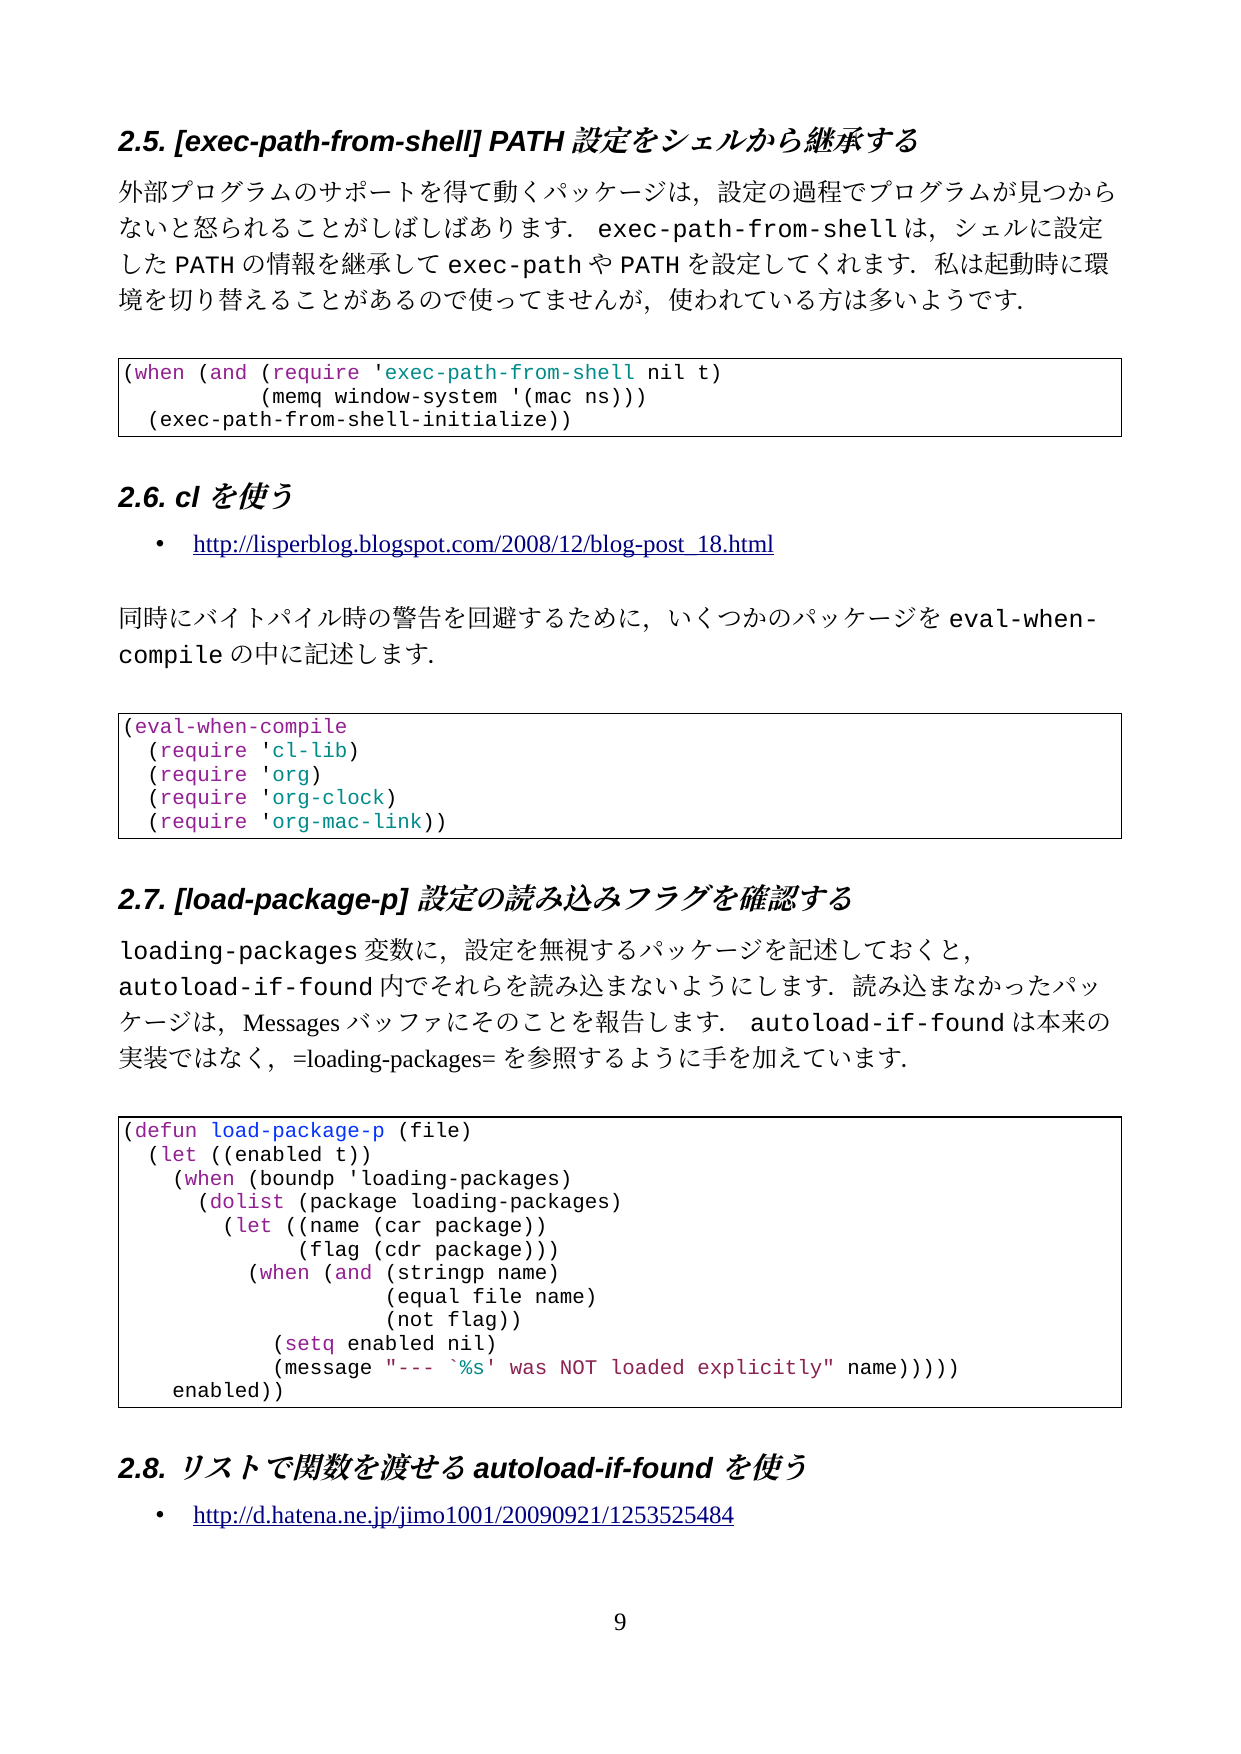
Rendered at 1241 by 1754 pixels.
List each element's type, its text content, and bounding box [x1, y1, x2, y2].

text (setq enabled nil) [119, 1329, 1121, 1353]
text (defun load-package-p (file) [119, 1118, 1121, 1140]
text (exec-path-from-shell-initialize)) [119, 405, 1121, 436]
list http://lisperblog.blogspot.com/2008/12/blog-post_18.html [156, 529, 1122, 586]
text 同時にバイトパイル時の警告を回避するために，いくつかのパッケージを eval-when-compile の中に記述します． [118, 599, 1122, 700]
text (eval-when-compile [119, 714, 1121, 736]
text (equal file name) [119, 1282, 1121, 1306]
text (require 'org-mac-link)) [119, 807, 1121, 838]
subtitle [load-package-p] 設定の読み込みフラグを確認する [118, 876, 1122, 918]
text (require 'org-clock) [119, 783, 1121, 807]
text (let ((enabled t)) [119, 1140, 1121, 1164]
text (memq window-system '(mac ns))) [119, 382, 1121, 405]
text 外部プログラムのサポートを得て動くパッケージは，設定の過程でプログラムが見つからないと怒られることがしばしばあります． exec-path-from-shell は，シェルに設定した PATH の情報を継承して exec-path や PATH を設定してくれます．私は起動時に環境を切り替えることがあるので使ってませんが，使われている方は多いようです． [118, 172, 1122, 346]
subtitle リストで関数を渡せる autoload-if-found を使う [118, 1445, 1122, 1487]
subtitle [exec-path-from-shell] PATH設定をシェルから継承する [118, 118, 1122, 160]
text (when (boundp 'loading-packages) [119, 1164, 1121, 1187]
text (not flag)) [119, 1306, 1121, 1329]
text (require 'cl-lib) [119, 736, 1121, 760]
text (require 'org) [119, 760, 1121, 783]
text loading-packages 変数に，設定を無視するパッケージを記述しておくと， autoload-if-found 内でそれらを読み込まないようにします．読み込まなかったパッケージは，Messages バッファにそのことを報告します． autoload-if-found は本来の実装ではなく，=loading-packages= を参照するように手を加えています． [118, 930, 1122, 1104]
text (flag (cdr package))) [119, 1234, 1121, 1258]
text (let ((name (car package)) [119, 1211, 1121, 1234]
text (when (and (require 'exec-path-from-shell nil t) [119, 359, 1121, 382]
text (message "--- `%s' was NOT loaded explicitly" name))))) [119, 1353, 1121, 1376]
subtitle cl を使う [118, 474, 1122, 516]
list http://d.hatena.ne.jp/jimo1001/20090921/1253525484 [156, 1500, 1122, 1557]
text enabled)) [119, 1376, 1121, 1407]
text (dolist (package loading-packages) [119, 1187, 1121, 1211]
text (when (and (stringp name) [119, 1258, 1121, 1282]
